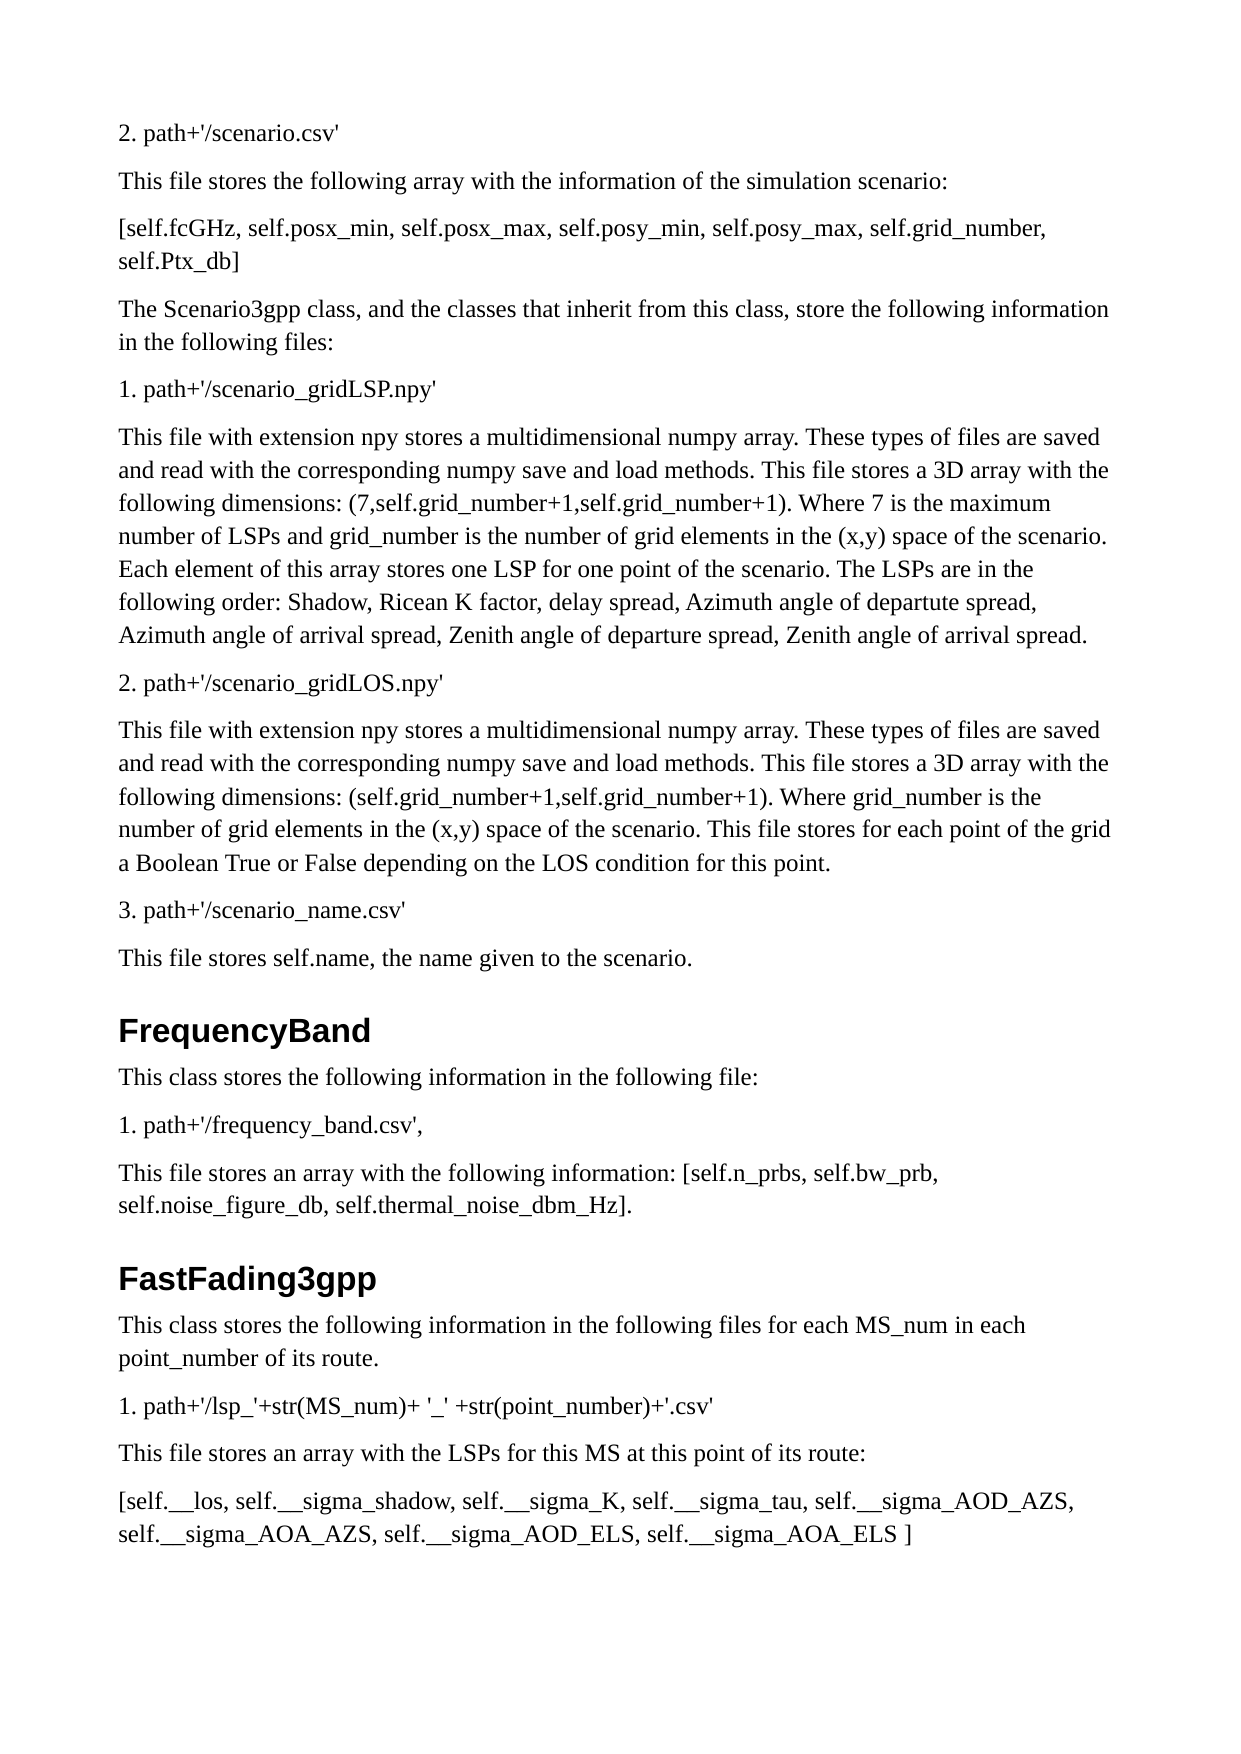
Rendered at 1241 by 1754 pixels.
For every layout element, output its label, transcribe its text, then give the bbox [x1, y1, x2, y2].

text This file stores an array with the following information: [self.n_prbs, self.bw_prb, self.noise_figure_db, self.thermal_noise_dbm_Hz]. [118, 1158, 1122, 1219]
text This class stores the following information in the following file: [118, 1062, 1122, 1091]
text 3. path+'/scenario_name.csv' [118, 895, 1122, 924]
text The Scenario3gpp class, and the classes that inherit from this class, store the following information in the following files: [118, 294, 1122, 356]
text This file stores self.name, the name given to the scenario. [118, 943, 1122, 972]
text 1. path+'/lsp_'+str(MS_num)+ '_' +str(point_number)+'.csv' [118, 1391, 1122, 1419]
text 1. path+'/scenario_gridLSP.npy' [118, 374, 1122, 403]
text 2. path+'/scenario.csv' [118, 118, 1122, 147]
text This file with extension npy stores a multidimensional numpy array. These types of files are saved and read with the corresponding numpy save and load methods. This file stores a 3D array with the following dimensions: (self.grid_number+1,self.grid_number+1). Where grid_number is the number of grid elements in the (x,y) space of the scenario. This file stores for each point of the grid a Boolean True or False depending on the LOS condition for this point. [118, 716, 1122, 876]
text This file stores an array with the LSPs for this MS at this point of its route: [118, 1438, 1122, 1467]
subtitle FastFading3gpp [118, 1259, 1122, 1298]
text This file with extension npy stores a multidimensional numpy array. These types of files are saved and read with the corresponding numpy save and load methods. This file stores a 3D array with the following dimensions: (7,self.grid_number+1,self.grid_number+1). Where 7 is the maximum number of LSPs and grid_number is the number of grid elements in the (x,y) space of the scenario. Each element of this array stores one LSP for one point of the scenario. The LSPs are in the following order: Shadow, Ricean K factor, delay spread, Azimuth angle of departute spread, Azimuth angle of arrival spread, Zenith angle of departure spread, Zenith angle of arrival spread. [118, 422, 1122, 649]
subtitle FrequencyBand [118, 1011, 1122, 1050]
text 2. path+'/scenario_gridLOS.npy' [118, 668, 1122, 697]
text 1. path+'/frequency_band.csv', [118, 1110, 1122, 1139]
text [self.fcGHz, self.posx_min, self.posx_max, self.posy_min, self.posy_max, self.grid_number, self.Ptx_db] [118, 213, 1122, 275]
text [self.__los, self.__sigma_shadow, self.__sigma_K, self.__sigma_tau, self.__sigma_AOD_AZS, self.__sigma_AOA_AZS, self.__sigma_AOD_ELS, self.__sigma_AOA_ELS ] [118, 1486, 1122, 1548]
text This file stores the following array with the information of the simulation scenario: [118, 166, 1122, 194]
text This class stores the following information in the following files for each MS_num in each point_number of its route. [118, 1310, 1122, 1372]
